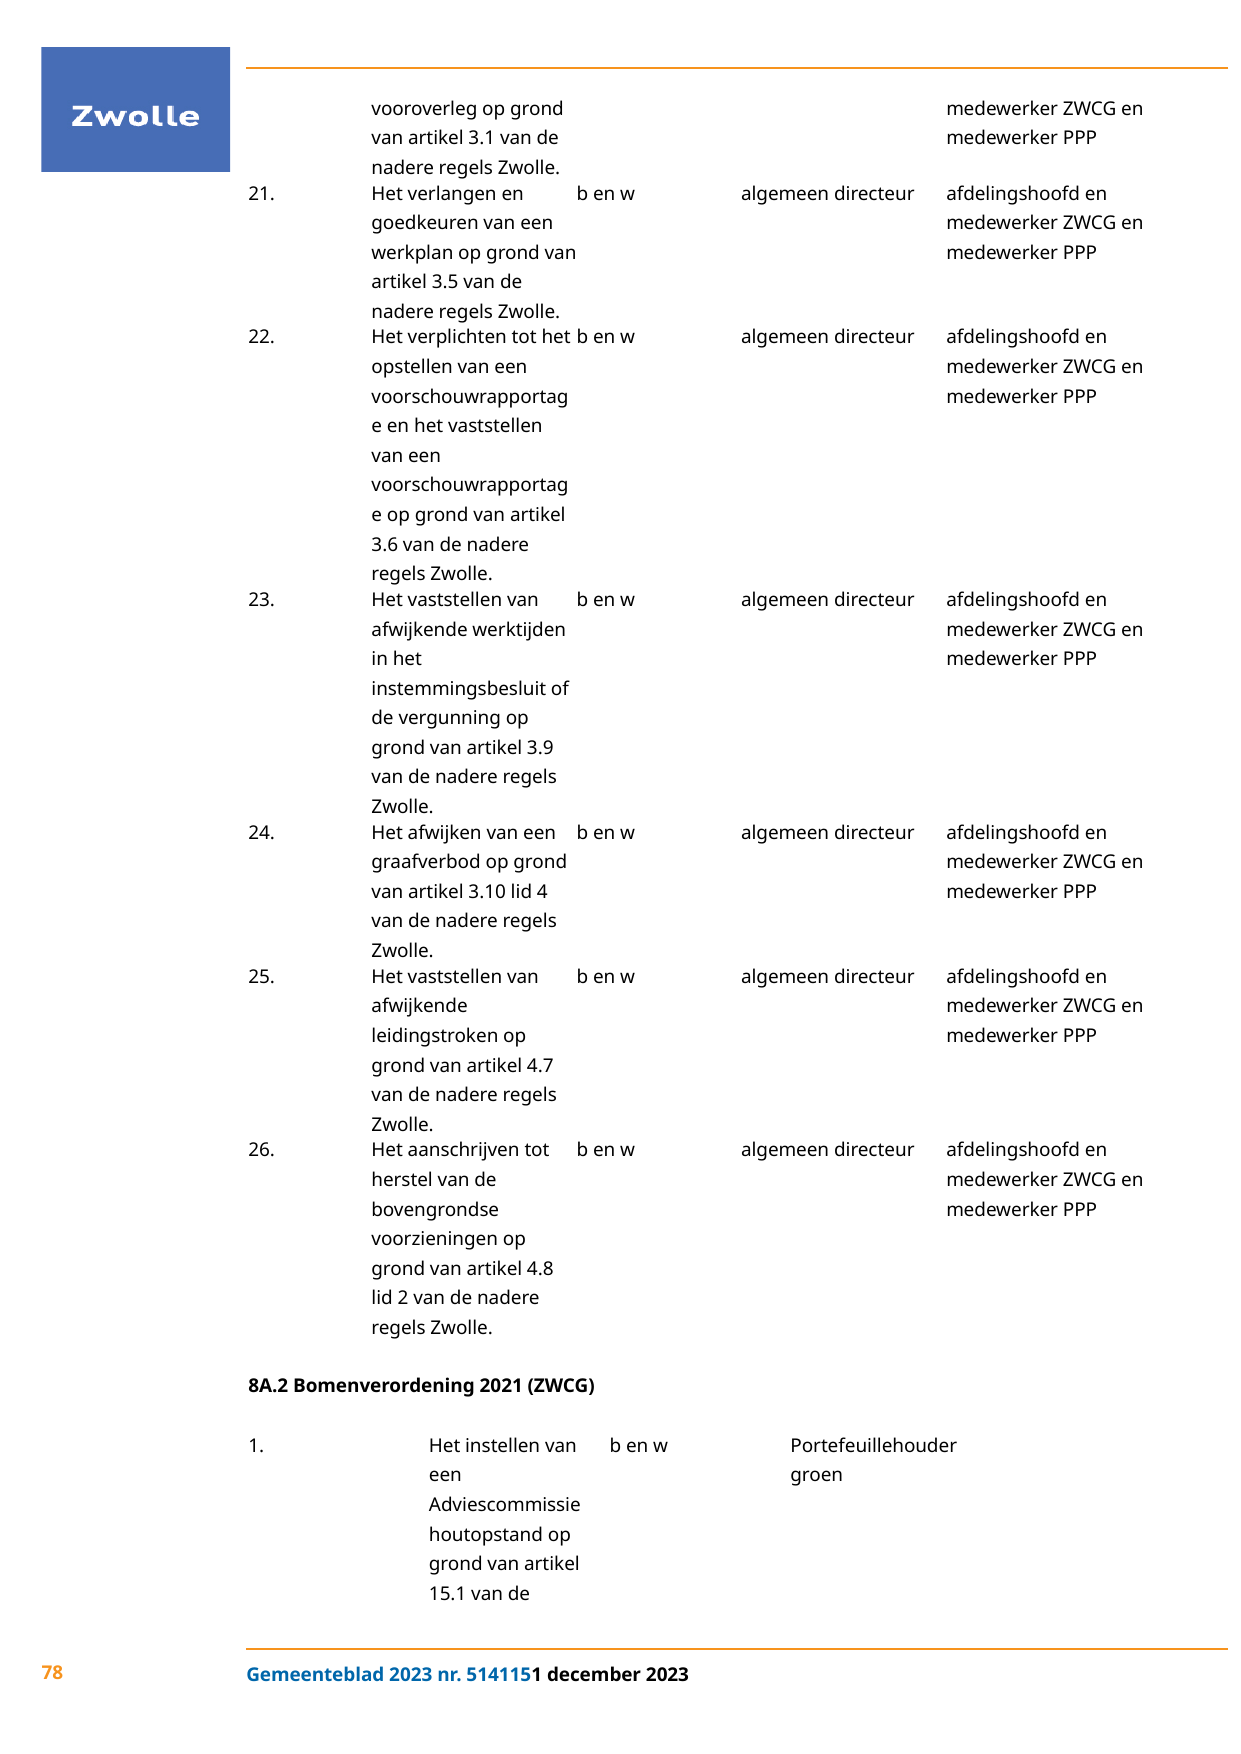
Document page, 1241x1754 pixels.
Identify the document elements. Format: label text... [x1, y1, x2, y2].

table_header Portefeuillehouder groen [790, 1432, 971, 1606]
table_cell b en w [576, 963, 741, 1137]
table_cell [248, 95, 371, 180]
table_cell Het verplichten tot het opstellen van een voorschouwrapportage en het vaststellen van een voorschouwrapportage op grond van artikel 3.6 van de nadere regels Zwolle. [371, 324, 576, 586]
table_cell 21. [248, 180, 371, 324]
table_header b en w [609, 1432, 790, 1606]
table_cell algemeen directeur [741, 586, 946, 819]
table_cell afdelingshoofd en medewerker ZWCG en medewerker PPP [946, 963, 1152, 1137]
table_cell 26. [248, 1137, 371, 1340]
table_header [971, 1432, 1152, 1606]
table_cell 24. [248, 819, 371, 963]
table_cell [741, 95, 946, 180]
table_cell b en w [576, 324, 741, 586]
table_cell b en w [576, 586, 741, 819]
table_header 1. [248, 1432, 429, 1606]
table_cell 23. [248, 586, 371, 819]
table_cell afdelingshoofd en medewerker ZWCG en medewerker PPP [946, 180, 1152, 324]
table_cell [576, 95, 741, 180]
table_cell algemeen directeur [741, 819, 946, 963]
table_header Het instellen van een Adviescommissie houtopstand op grond van artikel 15.1 van de [429, 1432, 609, 1606]
table_cell medewerker ZWCG en medewerker PPP [946, 95, 1152, 180]
table_cell afdelingshoofd en medewerker ZWCG en medewerker PPP [946, 324, 1152, 586]
picture [41, 47, 231, 172]
table_cell b en w [576, 819, 741, 963]
table_cell vooroverleg op grond van artikel 3.1 van de nadere regels Zwolle. [371, 95, 576, 180]
table_cell algemeen directeur [741, 1137, 946, 1340]
table_cell 25. [248, 963, 371, 1137]
text 8A.2 Bomenverordening 2021 (ZWCG) [248, 1373, 1152, 1398]
table_cell afdelingshoofd en medewerker ZWCG en medewerker PPP [946, 1137, 1152, 1340]
table_cell Het verlangen en goedkeuren van een werkplan op grond van artikel 3.5 van de nadere regels Zwolle. [371, 180, 576, 324]
table_cell Het vaststellen van afwijkende werktijden in het instemmingsbesluit of de vergunning op grond van artikel 3.9 van de nadere regels Zwolle. [371, 586, 576, 819]
table_cell algemeen directeur [741, 963, 946, 1137]
table_cell 22. [248, 324, 371, 586]
table_cell algemeen directeur [741, 180, 946, 324]
table_cell Het afwijken van een graafverbod op grond van artikel 3.10 lid 4 van de nadere regels Zwolle. [371, 819, 576, 963]
table_cell Het vaststellen van afwijkende leidingstroken op grond van artikel 4.7 van de nadere regels Zwolle. [371, 963, 576, 1137]
table_cell afdelingshoofd en medewerker ZWCG en medewerker PPP [946, 819, 1152, 963]
table_cell b en w [576, 1137, 741, 1340]
table_cell Het aanschrijven tot herstel van de bovengrondse voorzieningen op grond van artikel 4.8 lid 2 van de nadere regels Zwolle. [371, 1137, 576, 1340]
table_cell b en w [576, 180, 741, 324]
table_cell afdelingshoofd en medewerker ZWCG en medewerker PPP [946, 586, 1152, 819]
table_cell algemeen directeur [741, 324, 946, 586]
